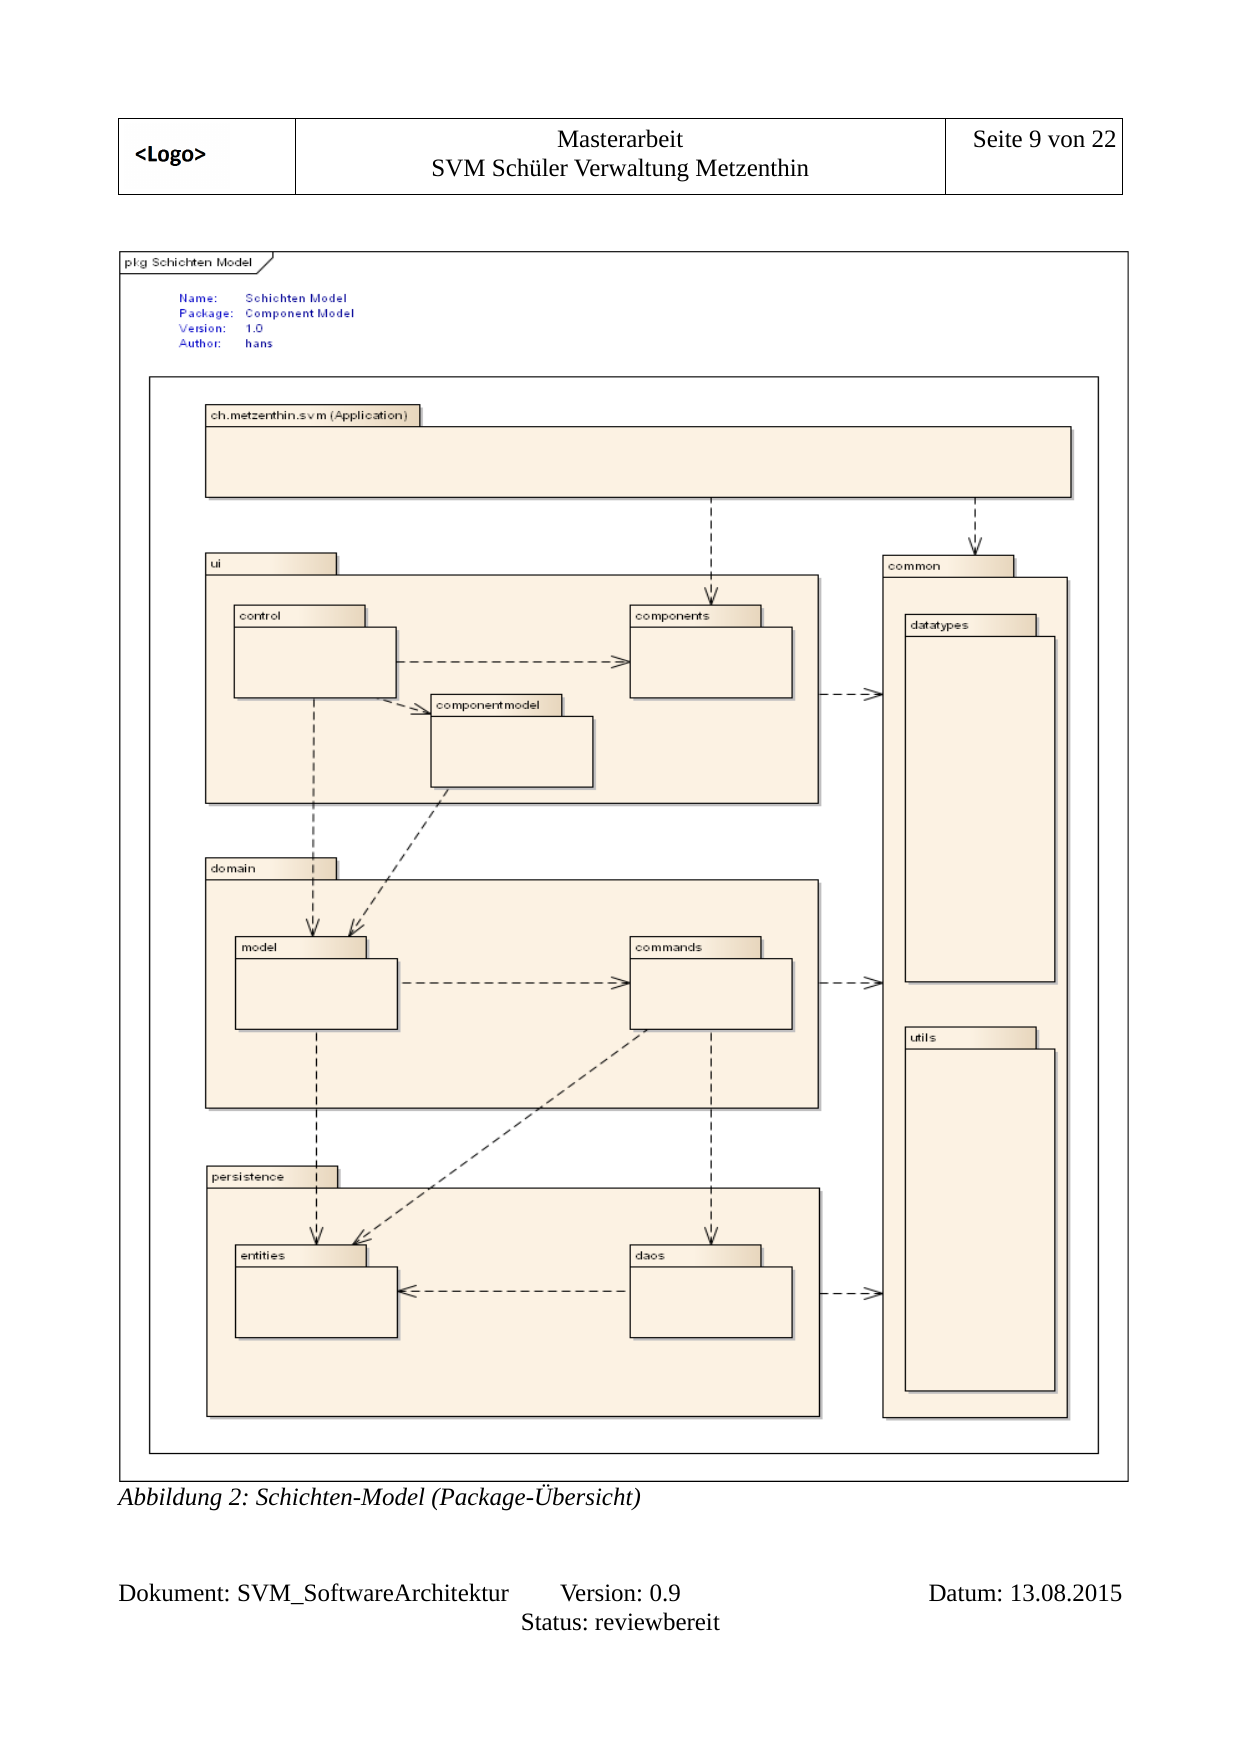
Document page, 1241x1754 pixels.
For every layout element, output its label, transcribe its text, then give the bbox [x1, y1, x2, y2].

picture [123, 123, 230, 189]
picture [118, 250, 1129, 1482]
text Abbildung 2: Schichten-Model (Package-Übersicht) [118, 1482, 1122, 1510]
